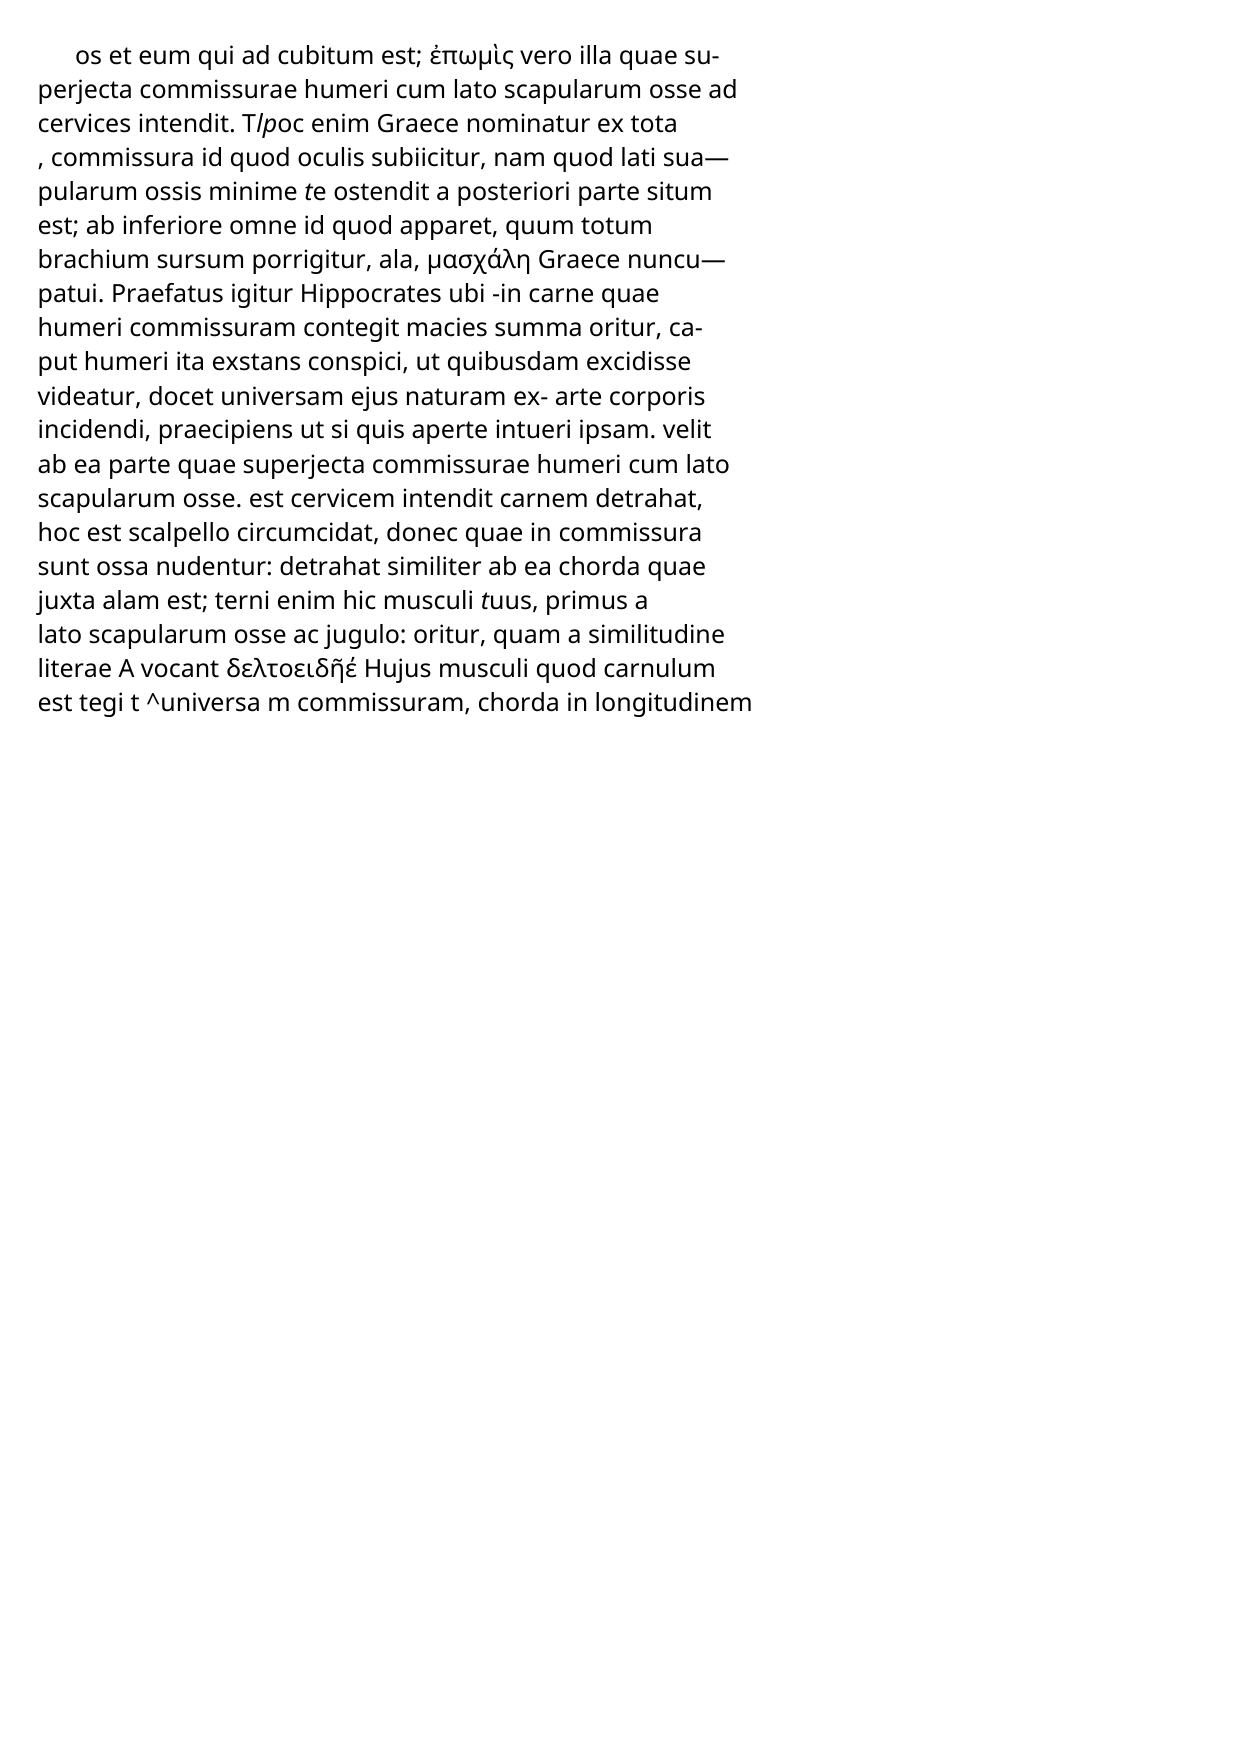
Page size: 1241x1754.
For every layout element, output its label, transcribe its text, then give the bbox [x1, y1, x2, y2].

text os et eum qui ad cubitum est; ἐπωμὶς vero illa quae su- perjecta commissurae humeri cum lato scapularum osse ad cervices intendit. Tlpoc enim Graece nominatur ex tota , commissura id quod oculis subiicitur, nam quod lati sua— pularum ossis minime te ostendit a posteriori parte situm est; ab inferiore omne id quod apparet, quum totum brachium sursum porrigitur, ala, μασχάλη Graece nuncu— patui. Praefatus igitur Hippocrates ubi -in carne quae humeri commissuram contegit macies summa oritur, ca- put humeri ita exstans conspici, ut quibusdam excidisse videatur, docet universam ejus naturam ex- arte corporis incidendi, praecipiens ut si quis aperte intueri ipsam. velit ab ea parte quae superjecta commissurae humeri cum lato scapularum osse. est cervicem intendit carnem detrahat, hoc est scalpello circumcidat, donec quae in commissura sunt ossa nudentur: detrahat similiter ab ea chorda quae juxta alam est; terni enim hic musculi tuus, primus a lato scapularum osse ac jugulo: oritur, quam a similitudine literae A vocant δελτοειδῆέ Hujus musculi quod carnulum est tegi t ^universa m commissuram, chorda in longitudinem [37, 37, 1203, 719]
